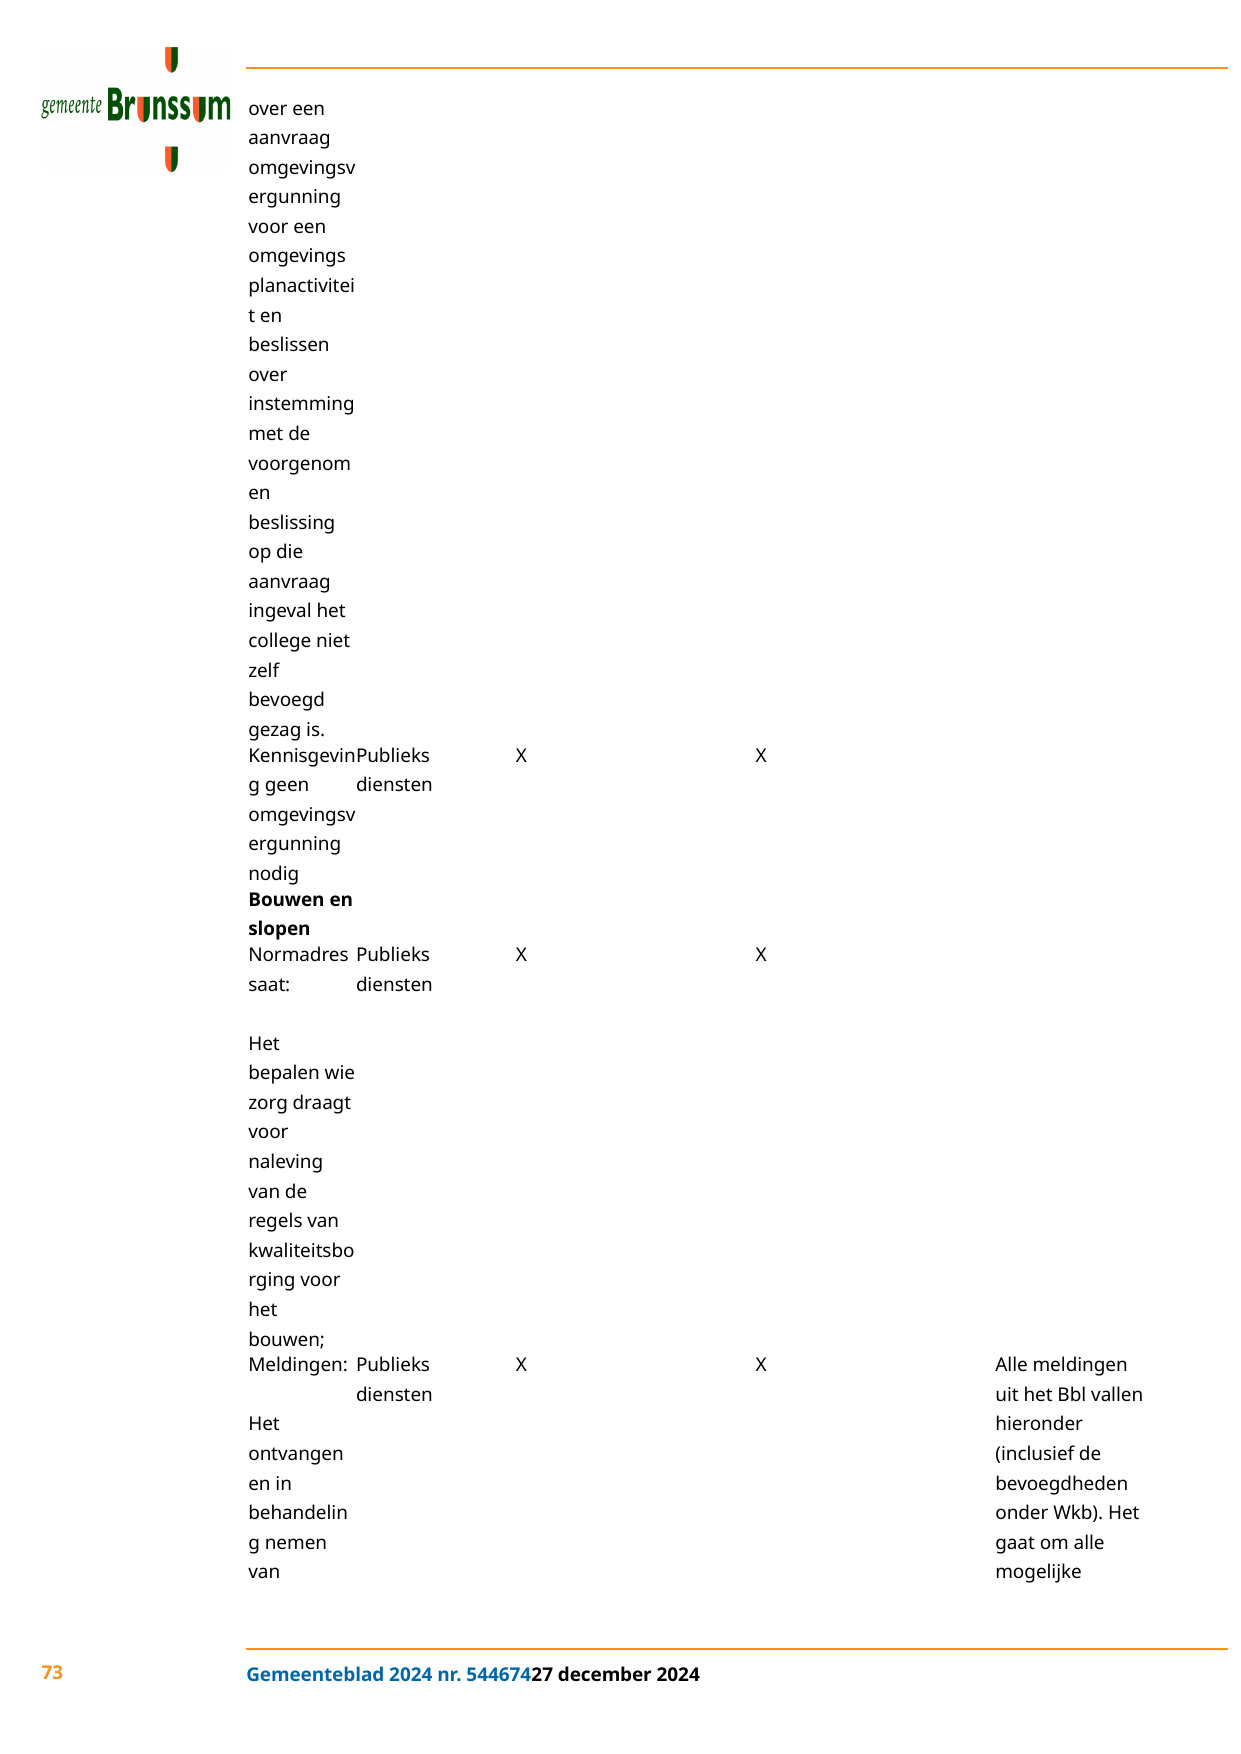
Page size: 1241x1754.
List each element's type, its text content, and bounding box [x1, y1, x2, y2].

table_cell Publieksdiensten [356, 941, 436, 1351]
table_cell [835, 941, 915, 1351]
picture [41, 47, 231, 172]
table_cell [995, 742, 1152, 886]
table_cell [356, 95, 436, 742]
table_cell [995, 95, 1152, 742]
table_cell [915, 95, 995, 742]
table_cell [995, 941, 1152, 1351]
table_cell [835, 742, 915, 886]
table_cell [915, 941, 995, 1351]
table_cell [436, 886, 516, 941]
table_cell X [516, 1351, 596, 1584]
table_cell [995, 886, 1152, 941]
table_cell Publieksdiensten [356, 742, 436, 886]
table_cell [596, 742, 675, 886]
table_cell [436, 1351, 516, 1584]
table_cell [596, 1351, 675, 1584]
table_cell [436, 941, 516, 1351]
table_cell X [516, 742, 596, 886]
table_cell [596, 95, 675, 742]
table_cell Meldingen: Het ontvangen en in behandeling nemen van [248, 1351, 356, 1584]
table_cell X [755, 1351, 835, 1584]
table_cell [755, 886, 835, 941]
table_cell [356, 886, 436, 941]
table_cell Bouwen en slopen [248, 886, 356, 941]
table_cell Alle meldingen uit het Bbl vallen hieronder (inclusief de bevoegdheden onder Wkb). Het gaat om alle mogelijke [995, 1351, 1152, 1584]
table_cell [436, 742, 516, 886]
table_cell [516, 886, 596, 941]
table_cell [596, 941, 675, 1351]
table_cell [675, 886, 755, 941]
table_cell [755, 95, 835, 742]
table_cell Kennisgeving geen omgevingsvergunning nodig [248, 742, 356, 886]
table_cell [675, 941, 755, 1351]
table_cell [675, 742, 755, 886]
table_cell [516, 95, 596, 742]
table_cell X [516, 941, 596, 1351]
table_cell [675, 1351, 755, 1584]
table_cell X [755, 742, 835, 886]
table_cell X [755, 941, 835, 1351]
table_cell [835, 95, 915, 742]
table_cell over een aanvraag omgevingsvergunning voor een omgevingsplanactiviteit en beslissen over instemming met de voorgenomen beslissing op die aanvraag ingeval het college niet zelf bevoegd gezag is. [248, 95, 356, 742]
table_cell [915, 1351, 995, 1584]
table_cell [675, 95, 755, 742]
table_cell [835, 1351, 915, 1584]
table_cell [436, 95, 516, 742]
table_cell Publieksdiensten [356, 1351, 436, 1584]
table_cell [915, 742, 995, 886]
table_cell [596, 886, 675, 941]
table_cell [835, 886, 915, 941]
table_cell Normadressaat: Het bepalen wie zorg draagt voor naleving van de regels van kwaliteitsborging voor het bouwen; [248, 941, 356, 1351]
table_cell [915, 886, 995, 941]
